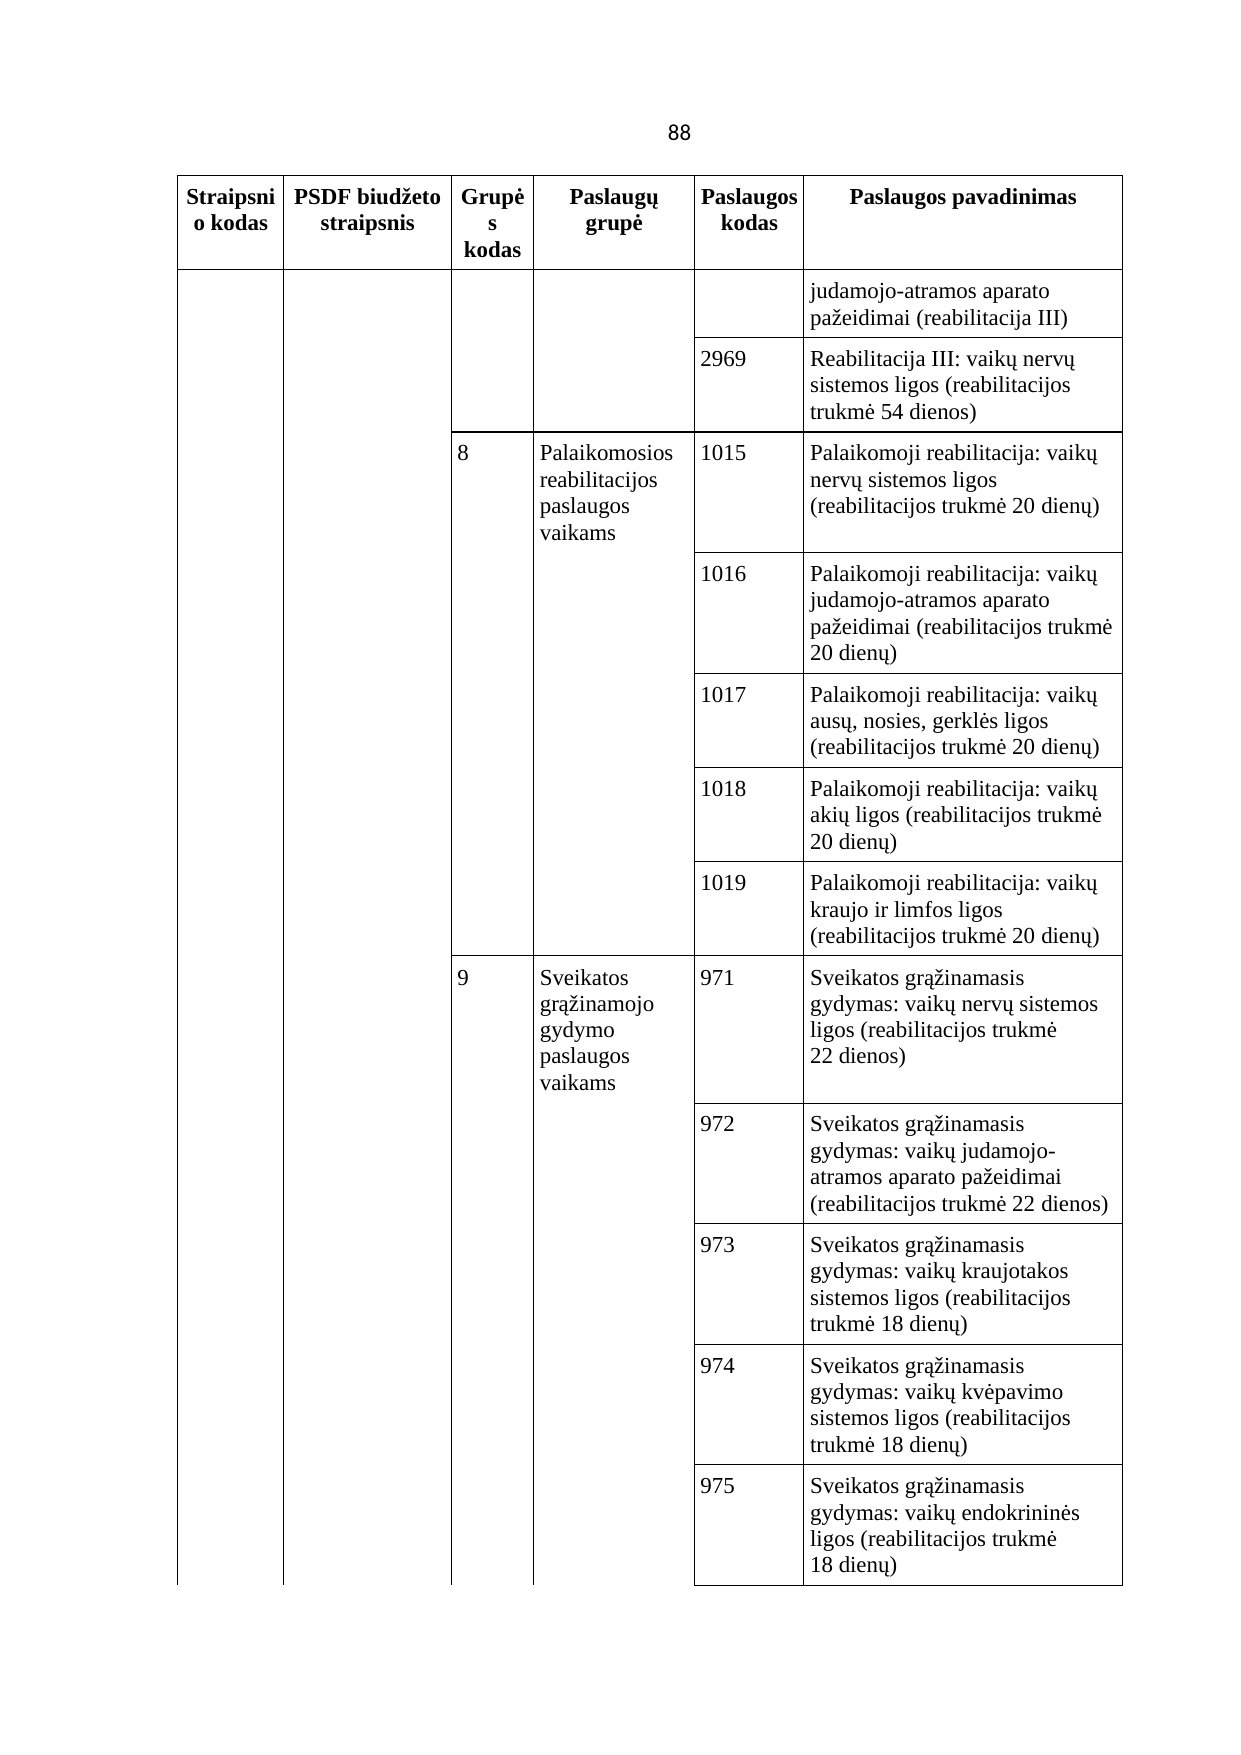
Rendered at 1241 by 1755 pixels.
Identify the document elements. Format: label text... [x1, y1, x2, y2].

table_header Paslaugos kodas [695, 176, 803, 269]
table_cell Sveikatos grąžinamasis gydymas: vaikų endokrininės ligos (reabilitacijos trukmė 18 dienų) [804, 1465, 1122, 1585]
table_cell [534, 270, 694, 431]
table_cell 1018 [695, 768, 803, 861]
table_cell [534, 861, 694, 955]
table_header Straipsnio kodas [178, 176, 283, 269]
table_cell [284, 1464, 451, 1585]
table_header Paslaugos pavadinimas [804, 176, 1122, 269]
table_cell [178, 1344, 283, 1464]
table_cell [695, 270, 803, 337]
table_cell [178, 270, 283, 337]
table_cell [284, 955, 451, 1102]
table_cell 1019 [695, 862, 803, 955]
table_cell 8 [452, 433, 533, 552]
table_header Paslaugų grupė [534, 176, 694, 269]
table_cell [452, 1223, 533, 1344]
table_cell [284, 767, 451, 861]
table_cell Sveikatos grąžinamasis gydymas: vaikų nervų sistemos ligos (reabilitacijos trukmė 22 dienos) [804, 956, 1122, 1102]
table_cell 1016 [695, 553, 803, 673]
table_cell [284, 1223, 451, 1344]
table_cell [178, 1103, 283, 1223]
table_cell [452, 673, 533, 767]
table_cell [178, 955, 283, 1102]
table_cell Palaikomoji reabilitacija: vaikų kraujo ir limfos ligos (reabilitacijos trukmė 20 dienų) [804, 862, 1122, 955]
table_cell Reabilitacija III: vaikų nervų sistemos ligos (reabilitacijos trukmė 54 dienos) [804, 338, 1122, 431]
table_cell [178, 673, 283, 767]
table_cell 971 [695, 956, 803, 1102]
table_cell 975 [695, 1465, 803, 1585]
table_cell Sveikatos grąžinamasis gydymas: vaikų kvėpavimo sistemos ligos (reabilitacijos trukmė 18 dienų) [804, 1345, 1122, 1464]
table_cell [534, 552, 694, 673]
table_cell [452, 1344, 533, 1464]
table_cell [284, 431, 451, 552]
table_cell [534, 767, 694, 861]
table_cell [178, 431, 283, 552]
table_cell Palaikomosios reabilitacijos paslaugos vaikams [534, 433, 694, 552]
table_cell [284, 552, 451, 673]
table_cell [534, 1464, 694, 1585]
table_cell [178, 337, 283, 431]
table_cell Sveikatos grąžinamasis gydymas: vaikų judamojo-atramos aparato pažeidimai (reabilitacijos trukmė 22 dienos) [804, 1104, 1122, 1223]
table_cell [534, 673, 694, 767]
table_cell Sveikatos grąžinamojo gydymo paslaugos vaikams [534, 956, 694, 1102]
table_cell Palaikomoji reabilitacija: vaikų nervų sistemos ligos (reabilitacijos trukmė 20 dienų) [804, 433, 1122, 552]
table_cell [452, 767, 533, 861]
table_header PSDF biudžeto straipsnis [284, 176, 451, 269]
table_cell Palaikomoji reabilitacija: vaikų akių ligos (reabilitacijos trukmė 20 dienų) [804, 768, 1122, 861]
table_cell [534, 1344, 694, 1464]
table_cell [178, 552, 283, 673]
table_cell [452, 552, 533, 673]
table_header Grupės kodas [452, 176, 533, 269]
table_cell [452, 270, 533, 431]
table_cell 974 [695, 1345, 803, 1464]
table_cell judamojo-atramos aparato pažeidimai (reabilitacija III) [804, 270, 1122, 337]
table_cell [534, 1223, 694, 1344]
table_cell Palaikomoji reabilitacija: vaikų judamojo-atramos aparato pažeidimai (reabilitacijos trukmė 20 dienų) [804, 553, 1122, 673]
table_cell [452, 1464, 533, 1585]
table_cell [284, 673, 451, 767]
table_cell [284, 270, 451, 337]
table_cell [534, 1103, 694, 1223]
table_cell 1015 [695, 433, 803, 552]
table_cell [284, 1344, 451, 1464]
table_cell [284, 861, 451, 955]
table_cell Palaikomoji reabilitacija: vaikų ausų, nosies, gerklės ligos (reabilitacijos trukmė 20 dienų) [804, 674, 1122, 767]
table_cell [452, 861, 533, 955]
table_cell [178, 1464, 283, 1585]
table_cell [284, 337, 451, 431]
table_cell [178, 1223, 283, 1344]
table_cell [178, 861, 283, 955]
table_cell Sveikatos grąžinamasis gydymas: vaikų kraujotakos sistemos ligos (reabilitacijos trukmė 18 dienų) [804, 1224, 1122, 1344]
table_cell [178, 767, 283, 861]
table_cell 9 [452, 956, 533, 1102]
table_cell [284, 1103, 451, 1223]
table_cell [452, 1103, 533, 1223]
table_cell 972 [695, 1104, 803, 1223]
table_cell 1017 [695, 674, 803, 767]
table_cell 2969 [695, 338, 803, 431]
table_cell 973 [695, 1224, 803, 1344]
